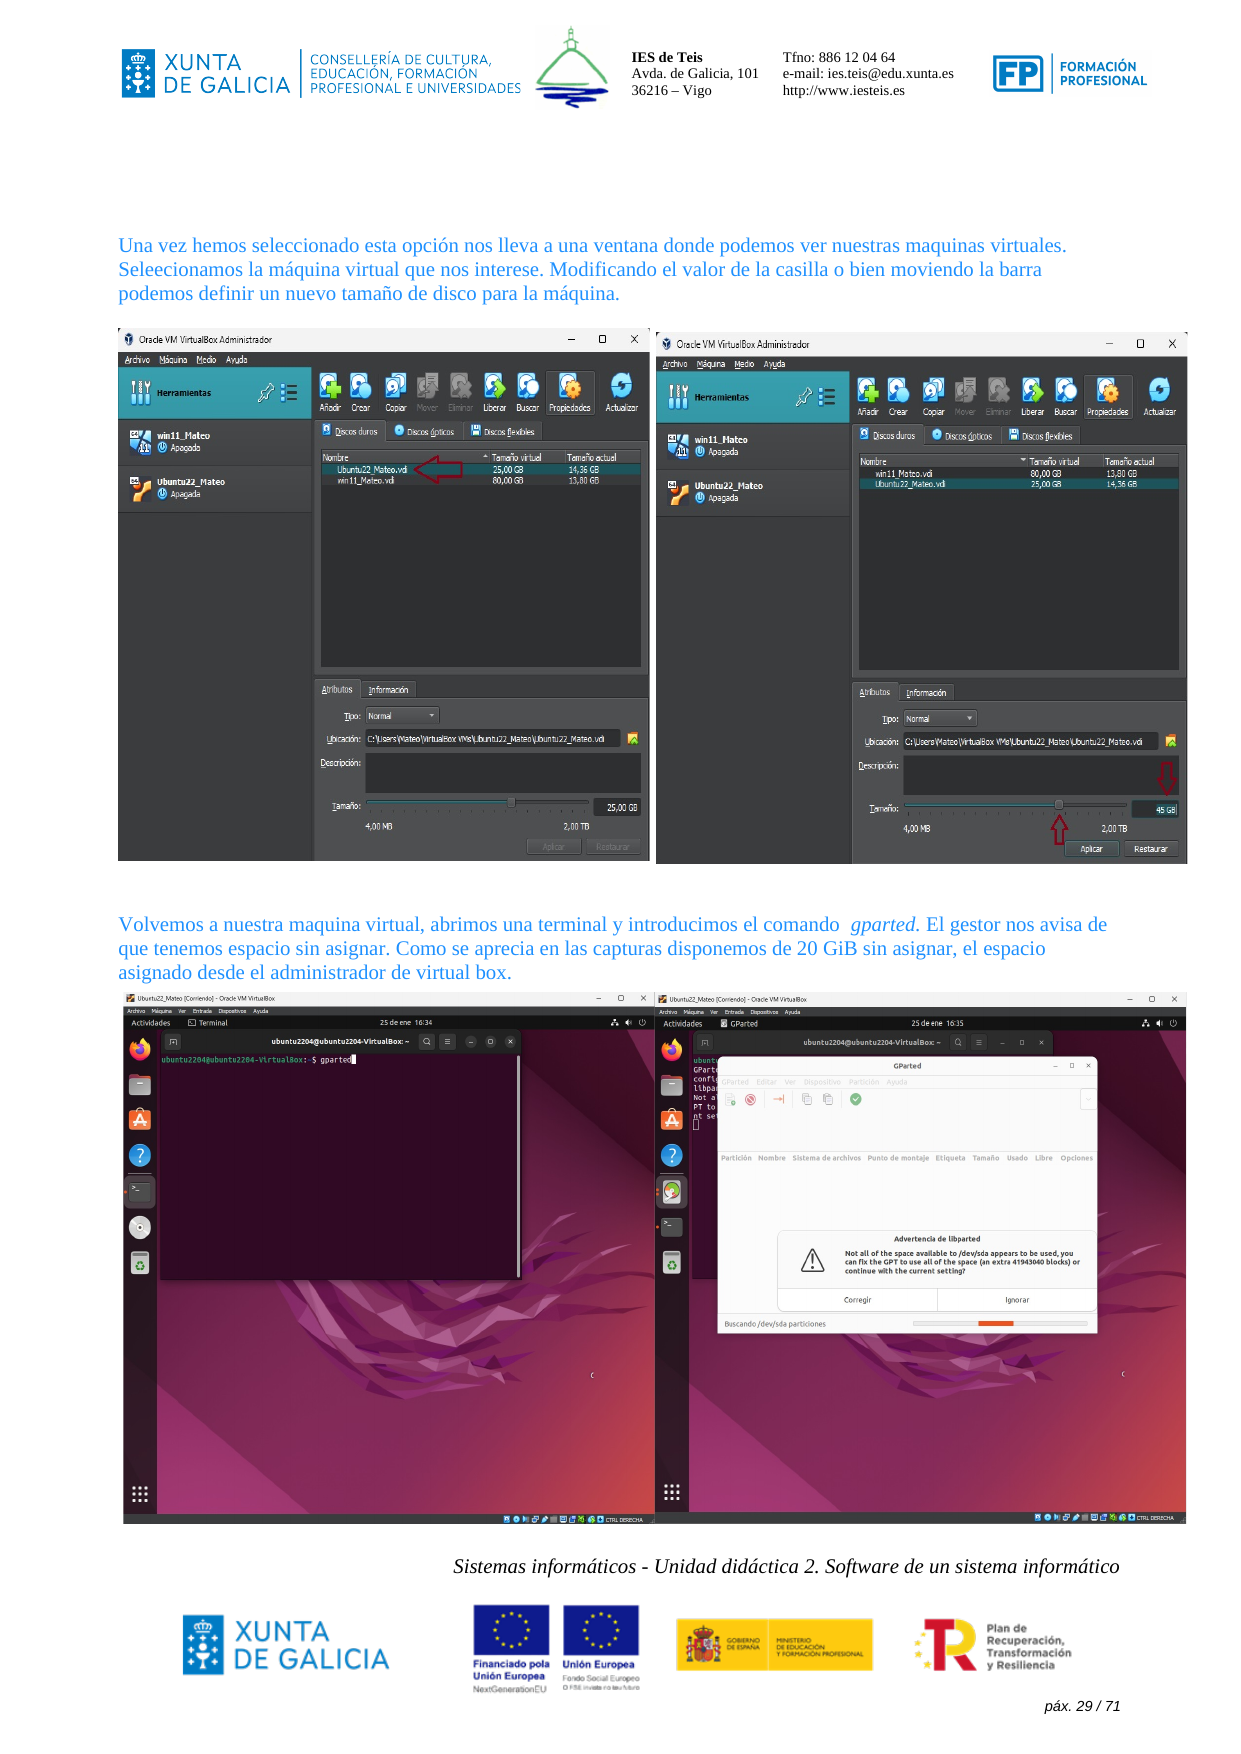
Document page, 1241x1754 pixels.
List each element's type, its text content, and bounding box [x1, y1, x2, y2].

text Volvemos a nuestra maquina virtual, abrimos una terminal y introducimos el comando gparted. El gestor nos avisa de que tenemos espacio sin asignar. Como se aprecia en las capturas disponemos de 20 GiB sin asignar, el espacio asignado desde el administrador de virtual box. [118, 912, 1122, 984]
picture [534, 25, 611, 110]
picture [123, 992, 1187, 1524]
picture [182, 1593, 1085, 1700]
picture [121, 49, 521, 98]
text Una vez hemos seleccionado esta opción nos lleva a una ventana donde podemos ver nuestras maquinas virtuales. Seleecionamos la máquina virtual que nos interese. Modificando el valor de la casilla o bien moviendo la barra podemos definir un nuevo tamaño de disco para la máquina. [118, 233, 1122, 305]
picture [656, 332, 1188, 864]
picture [118, 328, 650, 861]
picture [989, 50, 1153, 97]
